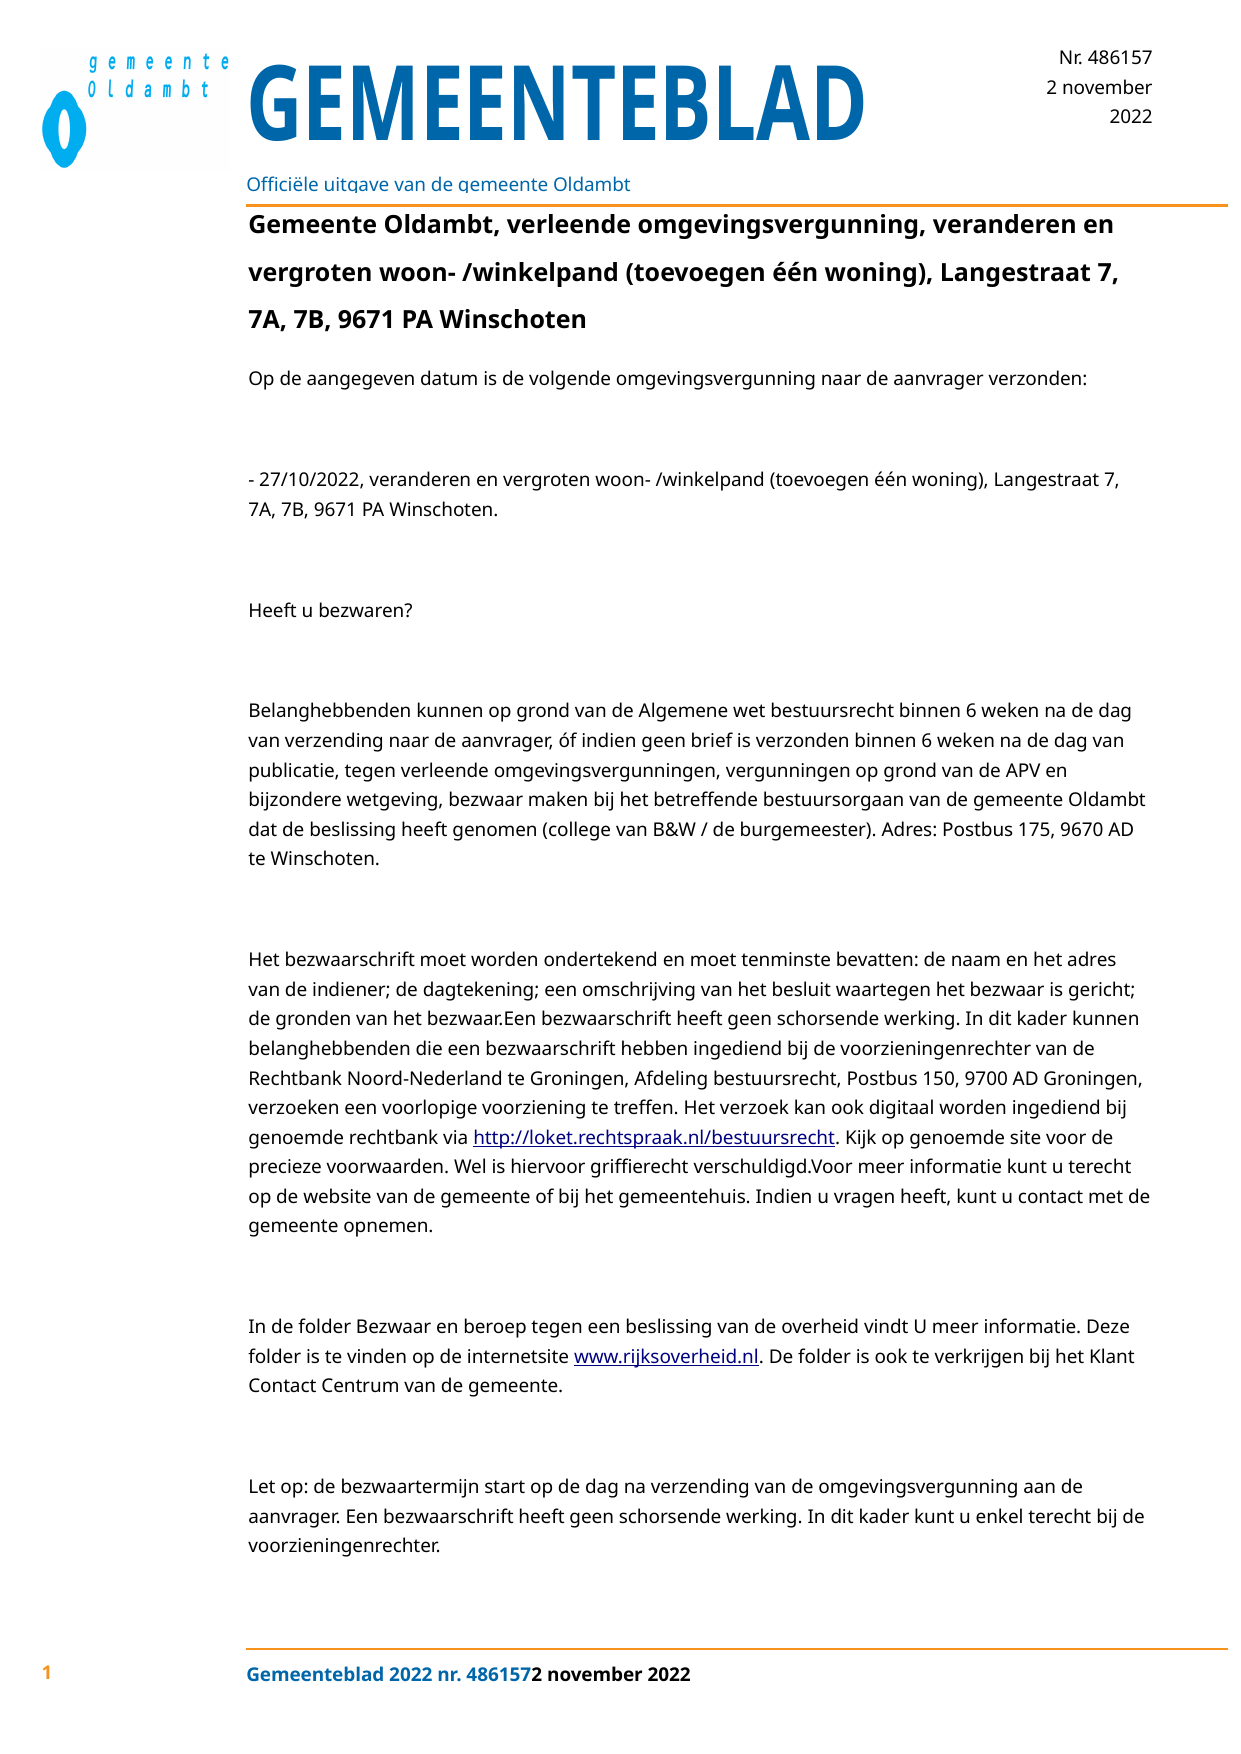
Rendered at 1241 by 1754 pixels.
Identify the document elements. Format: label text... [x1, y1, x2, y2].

text Op de aangegeven datum is de volgende omgevingsvergunning naar de aanvrager verzonden: [248, 366, 1152, 391]
picture [41, 47, 231, 172]
text Heeft u bezwaren? [248, 597, 1152, 622]
text Het bezwaarschrift moet worden ondertekend en moet tenminste bevatten: de naam en het adres van de indiener; de dagtekening; een omschrijving van het besluit waartegen het bezwaar is gericht; de gronden van het bezwaar.Een bezwaarschrift heeft geen schorsende werking. In dit kader kunnen belanghebbenden die een bezwaarschrift hebben ingediend bij de voorzieningenrechter van de Rechtbank Noord-Nederland te Groningen, Afdeling bestuursrecht, Postbus 150, 9700 AD Groningen, verzoeken een voorlopige voorziening te treffen. Het verzoek kan ook digitaal worden ingediend bij genoemde rechtbank via http://loket.rechtspraak.nl/bestuursrecht. Kijk op genoemde site voor de precieze voorwaarden. Wel is hiervoor griffierecht verschuldigd.Voor meer informatie kunt u terecht op de website van de gemeente of bij het gemeentehuis. Indien u vragen heeft, kunt u contact met de gemeente opnemen. [248, 946, 1152, 1238]
text Let op: de bezwaartermijn start op de dag na verzending van de omgevingsvergunning aan de aanvrager. Een bezwaarschrift heeft geen schorsende werking. In dit kader kunt u enkel terecht bij de voorzieningenrechter. [248, 1473, 1152, 1558]
text Gemeente Oldambt, verleende omgevingsvergunning, veranderen en vergroten woon- /winkelpand (toevoegen één woning), Langestraat 7, 7A, 7B, 9671 PA Winschoten [248, 207, 1152, 336]
text - 27/10/2022, veranderen en vergroten woon- /winkelpand (toevoegen één woning), Langestraat 7, 7A, 7B, 9671 PA Winschoten. [248, 466, 1152, 522]
text Belanghebbenden kunnen op grond van de Algemene wet bestuursrecht binnen 6 weken na de dag van verzending naar de aanvrager, óf indien geen brief is verzonden binnen 6 weken na de dag van publicatie, tegen verleende omgevingsvergunningen, vergunningen op grond van de APV en bijzondere wetgeving, bezwaar maken bij het betreffende bestuursorgaan van de gemeente Oldambt dat de beslissing heeft genomen (college van B&W / de burgemeester). Adres: Postbus 175, 9670 AD te Winschoten. [248, 698, 1152, 871]
text In de folder Bezwaar en beroep tegen een beslissing van de overheid vindt U meer informatie. Deze folder is te vinden op de internetsite www.rijksoverheid.nl. De folder is ook te verkrijgen bij het Klant Contact Centrum van de gemeente. [248, 1313, 1152, 1398]
